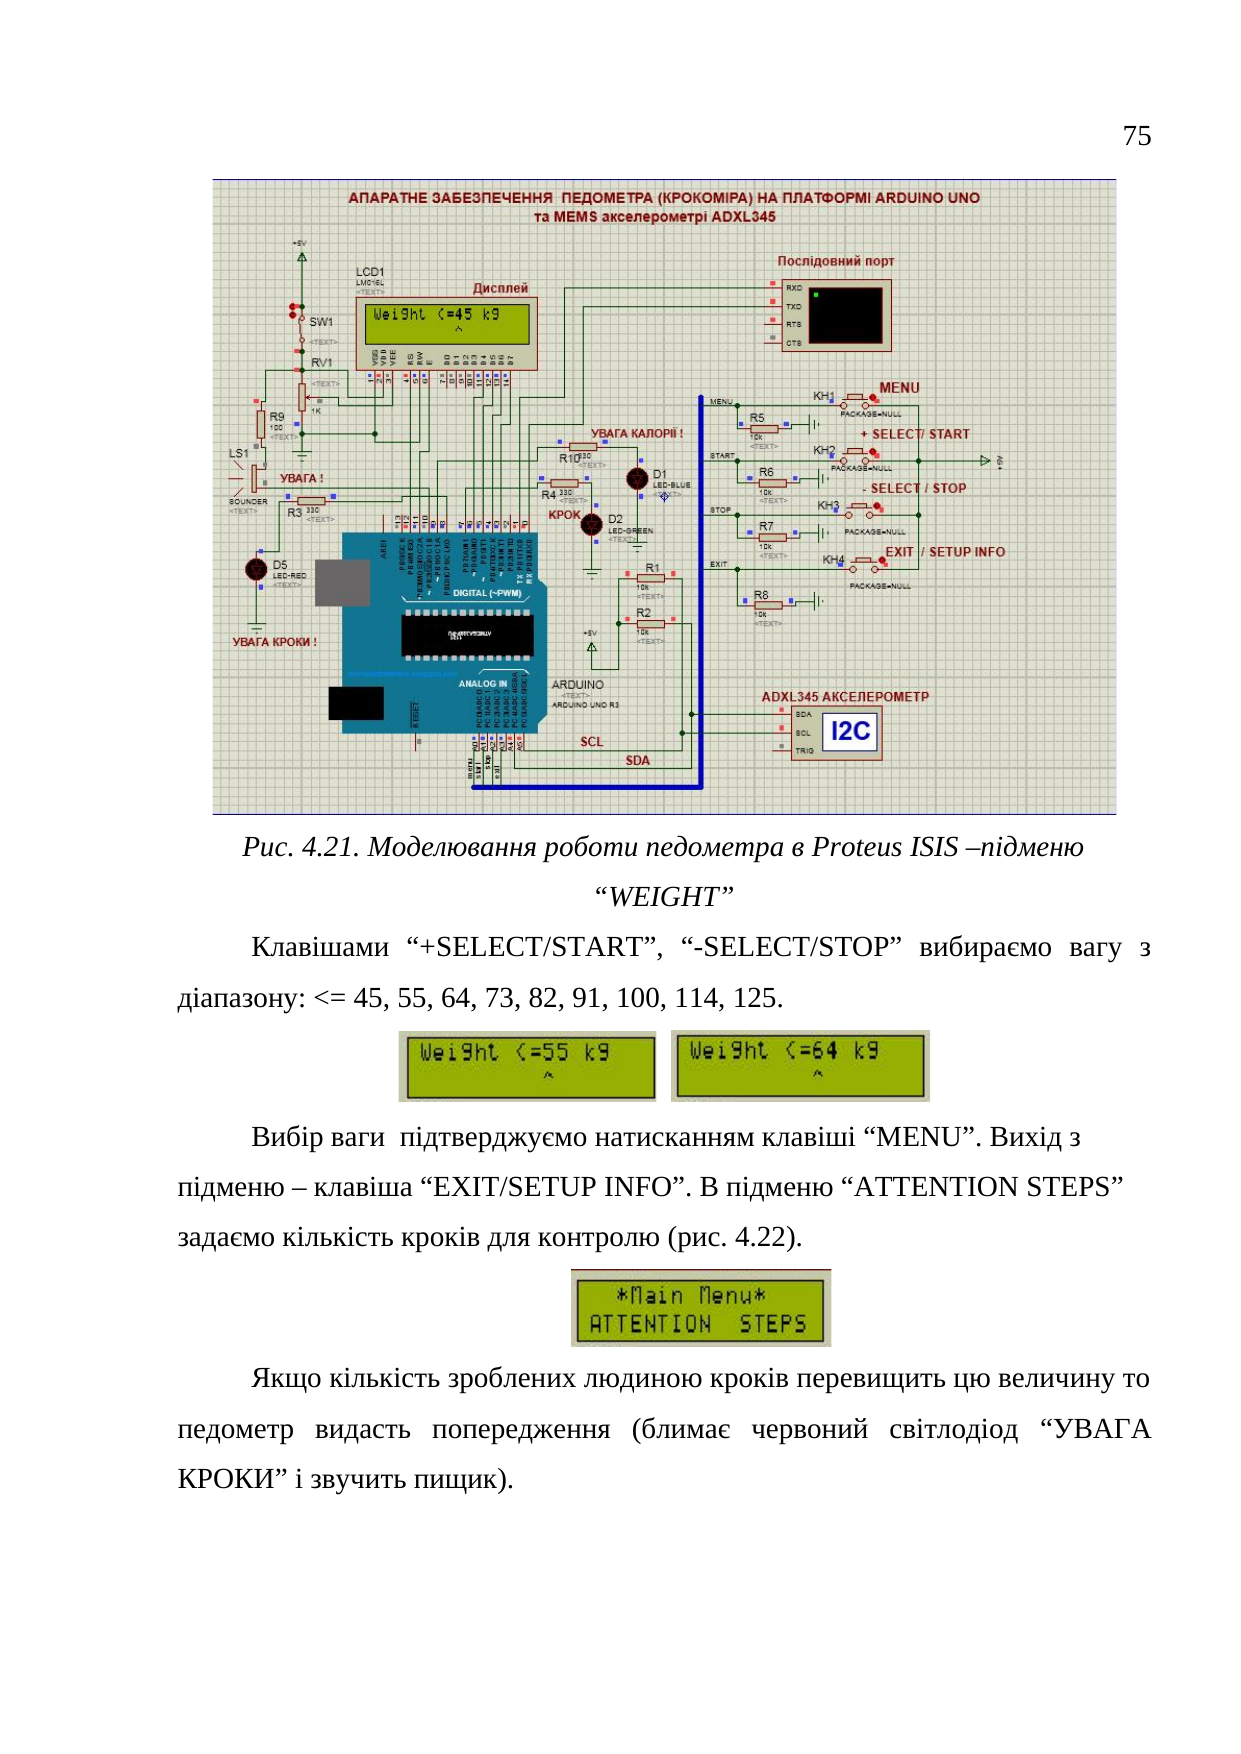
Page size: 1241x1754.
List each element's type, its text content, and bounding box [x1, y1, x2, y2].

picture [671, 1030, 931, 1102]
text Вибір ваги підтверджуємо натисканням клавіші “MENU”. Вихід з підменю – клавіша “EXIT/SETUP INFO”. В підменю “ATTENTION STEPS” задаємо кількість кроків для контролю (рис. 4.22). [177, 1119, 1152, 1253]
text Клавішами “+SELECT/START”, “-SELECT/STOP” вибираємо вагу з діапазону: <= 45, 55, 64, 73, 82, 91, 100, 114, 125. [177, 929, 1152, 1013]
picture [571, 1269, 832, 1347]
list Якщо кількість зроблених людиною кроків перевищить цю величину то педометр видасть попередження (блимає червоний світлодіод “УВАГА КРОКИ” і звучить пищик). [177, 1360, 1152, 1494]
text Рис. 4.21. Моделювання роботи педометра в Proteus ISIS –підменю “WEIGHT” [177, 829, 1152, 913]
picture [212, 179, 1117, 815]
picture [398, 1031, 657, 1102]
